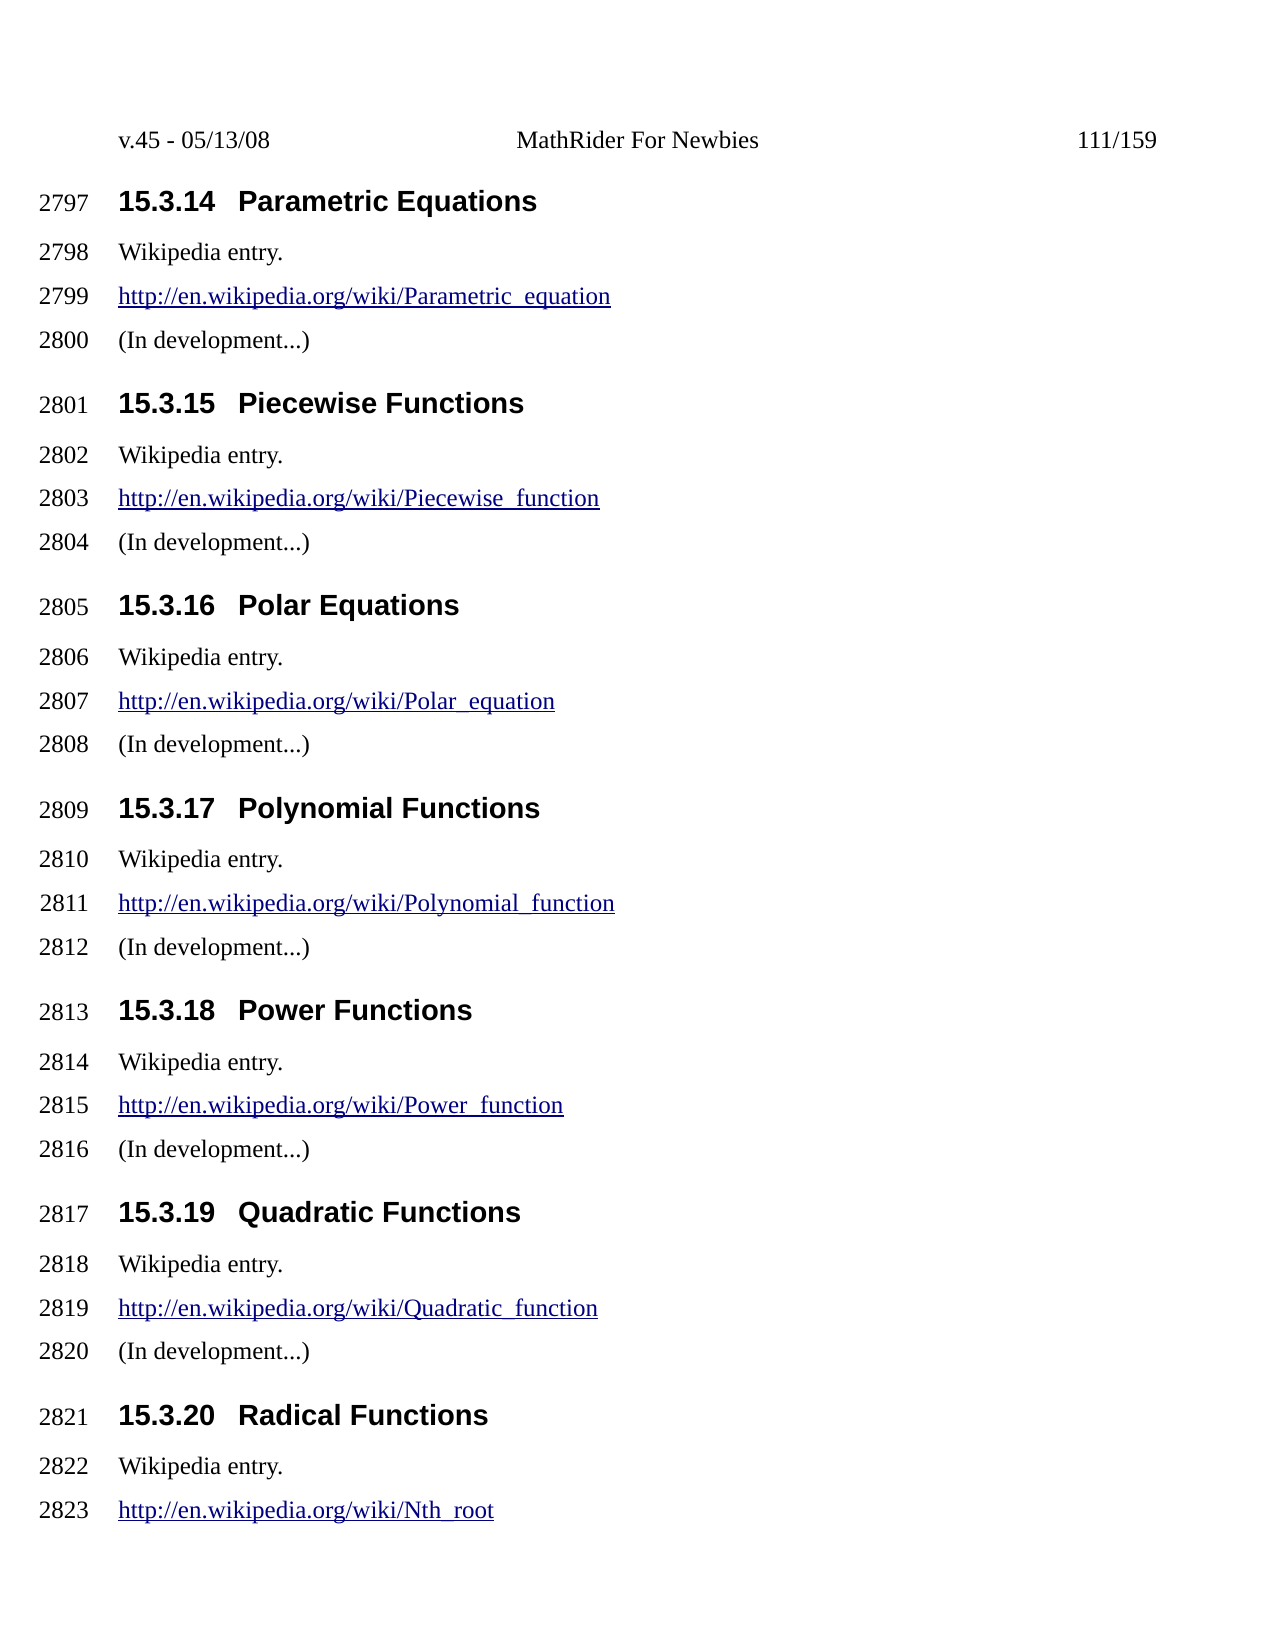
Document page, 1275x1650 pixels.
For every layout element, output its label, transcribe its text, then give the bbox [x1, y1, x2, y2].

text Wikipedia entry. [118, 1249, 1157, 1278]
subtitle Polar Equations [118, 588, 1157, 622]
subtitle Radical Functions [118, 1398, 1157, 1431]
text http://en.wikipedia.org/wiki/Polar_equation [118, 686, 1157, 714]
text http://en.wikipedia.org/wiki/Piecewise_function [118, 483, 1157, 512]
subtitle Polynomial Functions [118, 791, 1157, 824]
text http://en.wikipedia.org/wiki/Nth_root [118, 1495, 1157, 1524]
text Wikipedia entry. [118, 1451, 1157, 1480]
subtitle Parametric Equations [118, 184, 1157, 217]
text http://en.wikipedia.org/wiki/Quadratic_function [118, 1293, 1157, 1321]
text (In development...) [118, 1336, 1157, 1365]
text Wikipedia entry. [118, 440, 1157, 468]
text Wikipedia entry. [118, 237, 1157, 266]
text (In development...) [118, 932, 1157, 961]
text (In development...) [118, 325, 1157, 354]
subtitle Piecewise Functions [118, 386, 1157, 420]
text Wikipedia entry. [118, 1047, 1157, 1075]
subtitle Power Functions [118, 993, 1157, 1027]
text Wikipedia entry. [118, 642, 1157, 671]
text (In development...) [118, 1134, 1157, 1163]
text http://en.wikipedia.org/wiki/Polynomial_function [118, 888, 1157, 917]
text Wikipedia entry. [118, 844, 1157, 873]
subtitle Quadratic Functions [118, 1195, 1157, 1229]
text http://en.wikipedia.org/wiki/Parametric_equation [118, 281, 1157, 310]
text http://en.wikipedia.org/wiki/Power_function [118, 1090, 1157, 1119]
text (In development...) [118, 527, 1157, 556]
text (In development...) [118, 729, 1157, 758]
